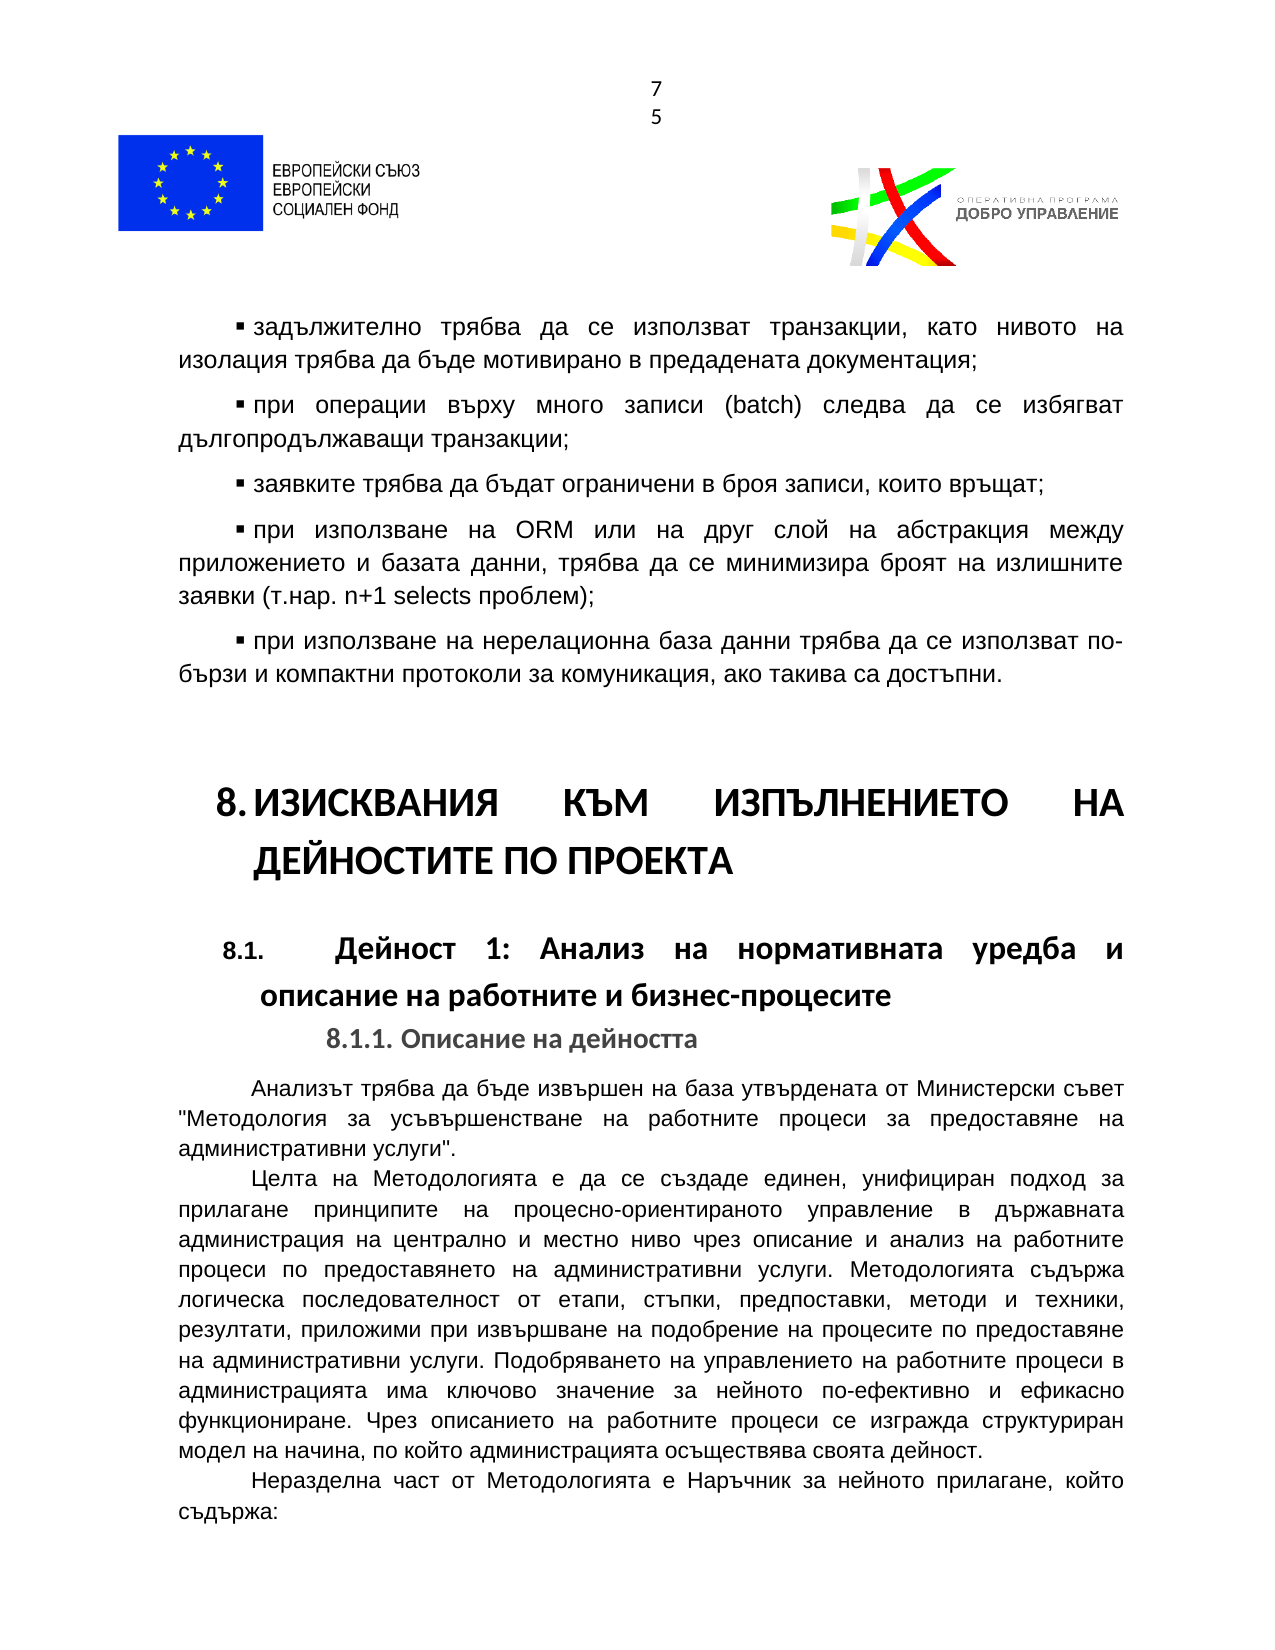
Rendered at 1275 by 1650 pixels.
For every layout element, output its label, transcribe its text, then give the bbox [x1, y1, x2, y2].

list задължително трябва да се използват транзакции, като нивото на изолация трябва да бъде мотивирано в предадената документация; [178, 312, 1125, 374]
list при операции върху много записи (batch) следва да се избягват дългопродължаващи транзакции; [178, 390, 1125, 452]
text Целта на Методологията е да се създаде единен, унифициран подход за прилагане принципите на процесно-ориентираното управление в държавната администрация на централно и местно ниво чрез описание и анализ на работните процеси по предоставянето на административни услуги. Методологията съдържа логическа последователност от етапи, стъпки, предпоставки, методи и техники, резултати, приложими при извършване на подобрение на процесите по предоставяне на административни услуги. Подобряването на управлението на работните процеси в администрацията има ключово значение за нейното по-ефективно и ефикасно функциониране. Чрез описанието на работните процеси се изгражда структуриран модел на начина, по който администрацията осъществява своята дейност. [178, 1165, 1125, 1463]
subtitle ИЗИСКВАНИЯ КЪМ ИЗПЪЛНЕНИЕТО НА ДЕЙНОСТИТЕ ПО ПРОЕКТА [216, 776, 1125, 885]
text Неразделна част от Методологията е Наръчник за нейното прилагане, който съдържа: [178, 1467, 1125, 1524]
text Анализът трябва да бъде извършен на база утвърдената от Министерски съвет "Методология за усъвършенстване на работните процеси за предоставяне на административни услуги". [178, 1075, 1125, 1161]
list заявките трябва да бъдат ограничени в броя записи, които връщат; [178, 469, 1125, 498]
subtitle Описание на дейността [326, 1020, 1125, 1056]
list при използване на ORM или на друг слой на абстракция между приложението и базата данни, трябва да се минимизира броят на излишните заявки (т.нар. n+1 selects проблем); [178, 515, 1125, 609]
subtitle Дейност 1: Анализ на нормативната уредба и описание на работните и бизнес-процесите [222, 927, 1125, 1014]
list при използване на нерелационна база данни трябва да се използват по-бързи и компактни протоколи за комуникация, ако такива са достъпни. [178, 626, 1125, 688]
